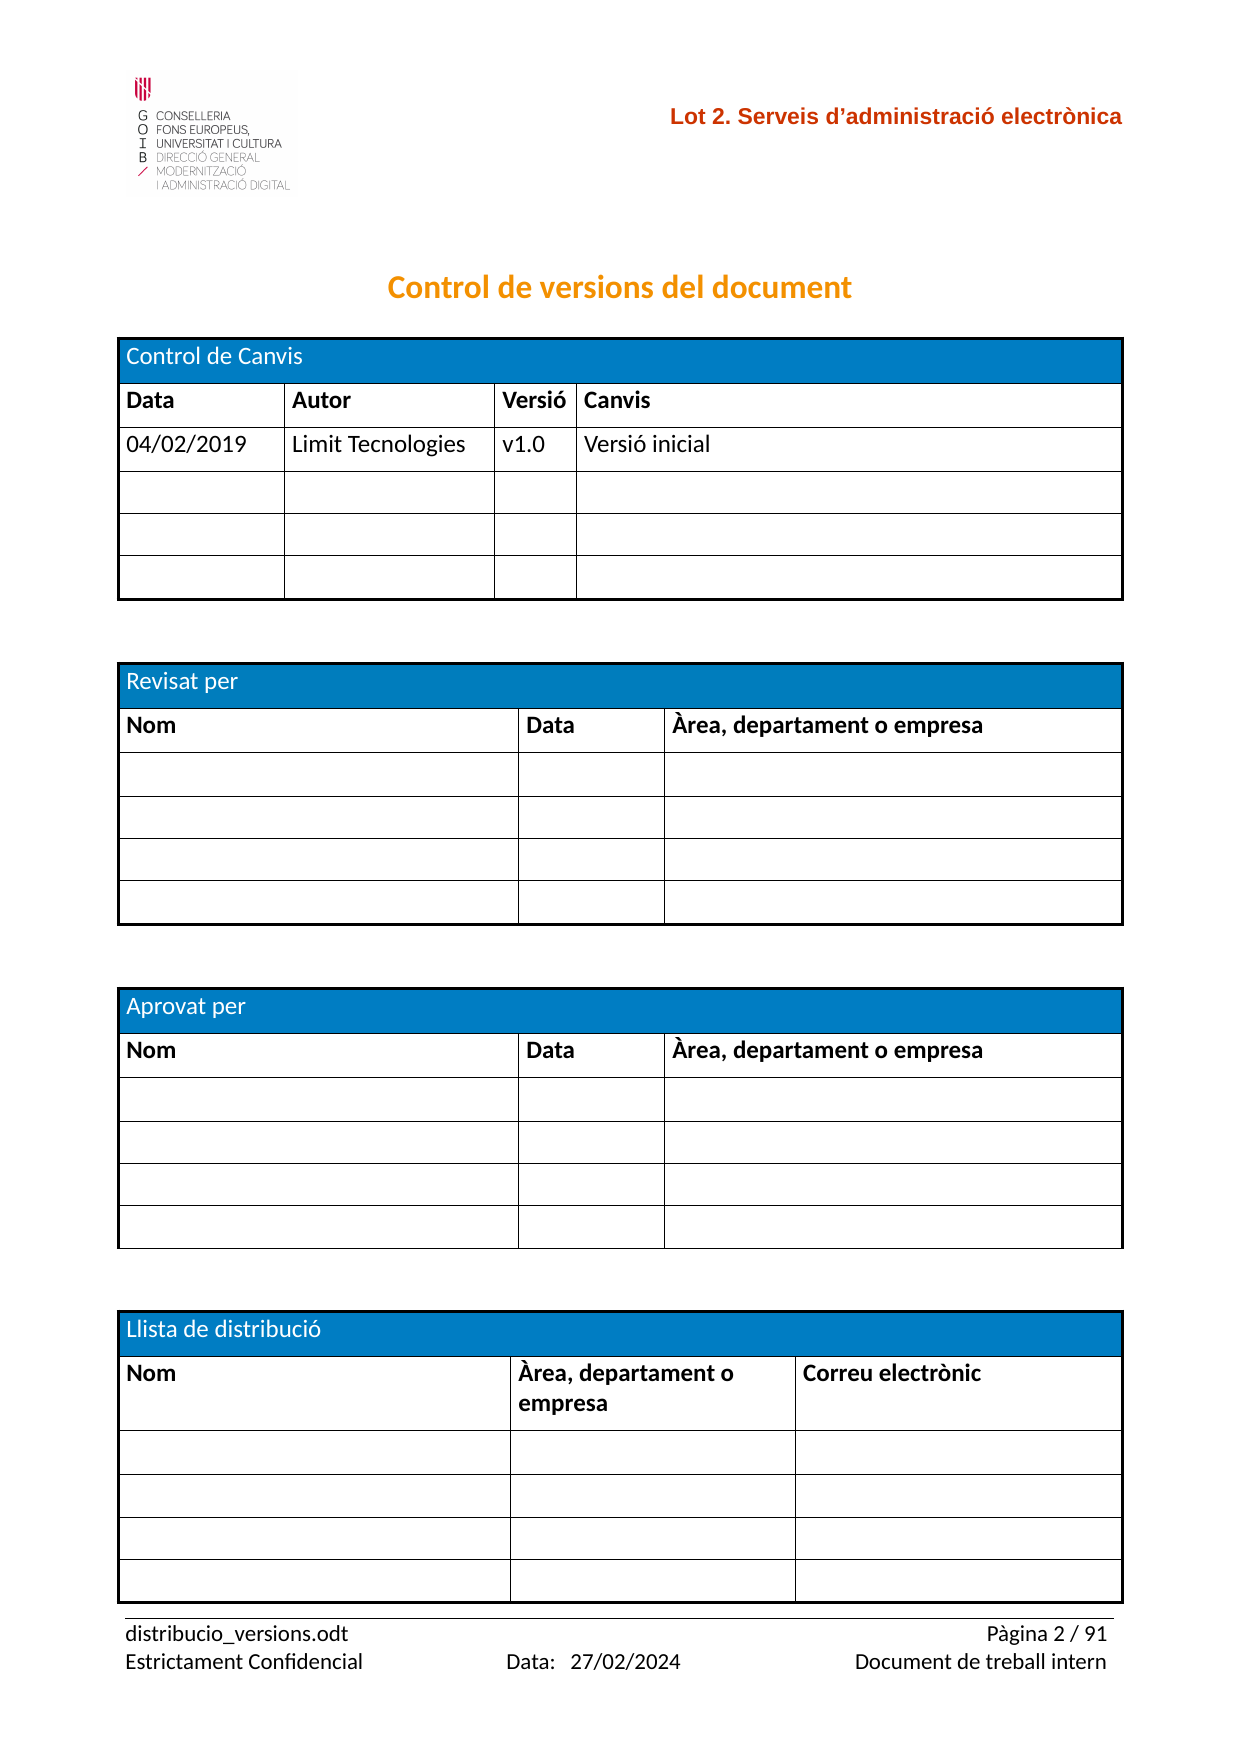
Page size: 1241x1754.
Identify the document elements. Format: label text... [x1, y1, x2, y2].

table_cell [796, 1518, 1121, 1559]
table_cell [665, 1164, 1121, 1205]
table_cell [120, 1122, 518, 1163]
table_cell [796, 1560, 1121, 1601]
table_header Aprovat per [120, 990, 1121, 1033]
table_cell Versió [495, 384, 576, 427]
table_cell Nom [120, 1034, 518, 1077]
table_cell [665, 1078, 1121, 1121]
table_cell Versió inicial [577, 428, 1121, 471]
table_cell [120, 1518, 510, 1559]
table_cell [495, 514, 576, 555]
table_cell [519, 881, 664, 922]
table_cell [511, 1518, 795, 1559]
table_cell [577, 514, 1121, 555]
table_cell [120, 1078, 518, 1121]
table_cell [665, 1206, 1121, 1247]
subtitle Control de versions del document [118, 266, 1122, 307]
table_cell [519, 797, 664, 838]
table_cell [519, 1206, 664, 1247]
table_cell [511, 1560, 795, 1601]
table_cell [120, 797, 518, 838]
table_cell [285, 472, 494, 513]
table_cell [665, 797, 1121, 838]
table_cell Autor [285, 384, 494, 427]
table_cell [120, 1431, 510, 1474]
table_header Llista de distribució [120, 1313, 1121, 1356]
table_cell Data [519, 1034, 664, 1077]
table_cell Correu electrònic [796, 1357, 1121, 1430]
table_cell [120, 514, 284, 555]
table_cell [120, 839, 518, 880]
table_cell [285, 556, 494, 597]
table_cell [665, 839, 1121, 880]
table_cell [120, 1475, 510, 1517]
table_cell [120, 1560, 510, 1601]
table_cell [519, 753, 664, 796]
table_cell Canvis [577, 384, 1121, 427]
table_cell [519, 1164, 664, 1205]
table_cell Àrea, departament o empresa [665, 1034, 1121, 1077]
table_cell [665, 881, 1121, 922]
table_cell v1.0 [495, 428, 576, 471]
table_cell [665, 1122, 1121, 1163]
table_cell Àrea, departament o empresa [511, 1357, 795, 1430]
picture [126, 70, 299, 197]
table_cell [120, 556, 284, 597]
table_header Revisat per [120, 665, 1121, 708]
table_cell [495, 556, 576, 597]
table_cell [519, 839, 664, 880]
table_cell Data [519, 709, 664, 752]
table_cell [796, 1475, 1121, 1517]
table_cell Limit Tecnologies [285, 428, 494, 471]
table_cell [665, 753, 1121, 796]
table_cell 04/02/2019 [120, 428, 284, 471]
table_cell [285, 514, 494, 555]
table_cell [120, 1206, 518, 1247]
table_cell [511, 1475, 795, 1517]
table_cell [120, 1164, 518, 1205]
table_cell [511, 1431, 795, 1474]
table_cell Àrea, departament o empresa [665, 709, 1121, 752]
table_cell Nom [120, 709, 518, 752]
table_cell [120, 753, 518, 796]
table_cell Nom [120, 1357, 510, 1430]
table_header Control de Canvis [120, 340, 1121, 383]
table_cell [120, 881, 518, 922]
table_cell [577, 472, 1121, 513]
table_cell [519, 1122, 664, 1163]
table_cell [495, 472, 576, 513]
table_cell [577, 556, 1121, 597]
table_cell [796, 1431, 1121, 1474]
table_cell [519, 1078, 664, 1121]
table_cell [120, 472, 284, 513]
table_cell Data [120, 384, 284, 427]
